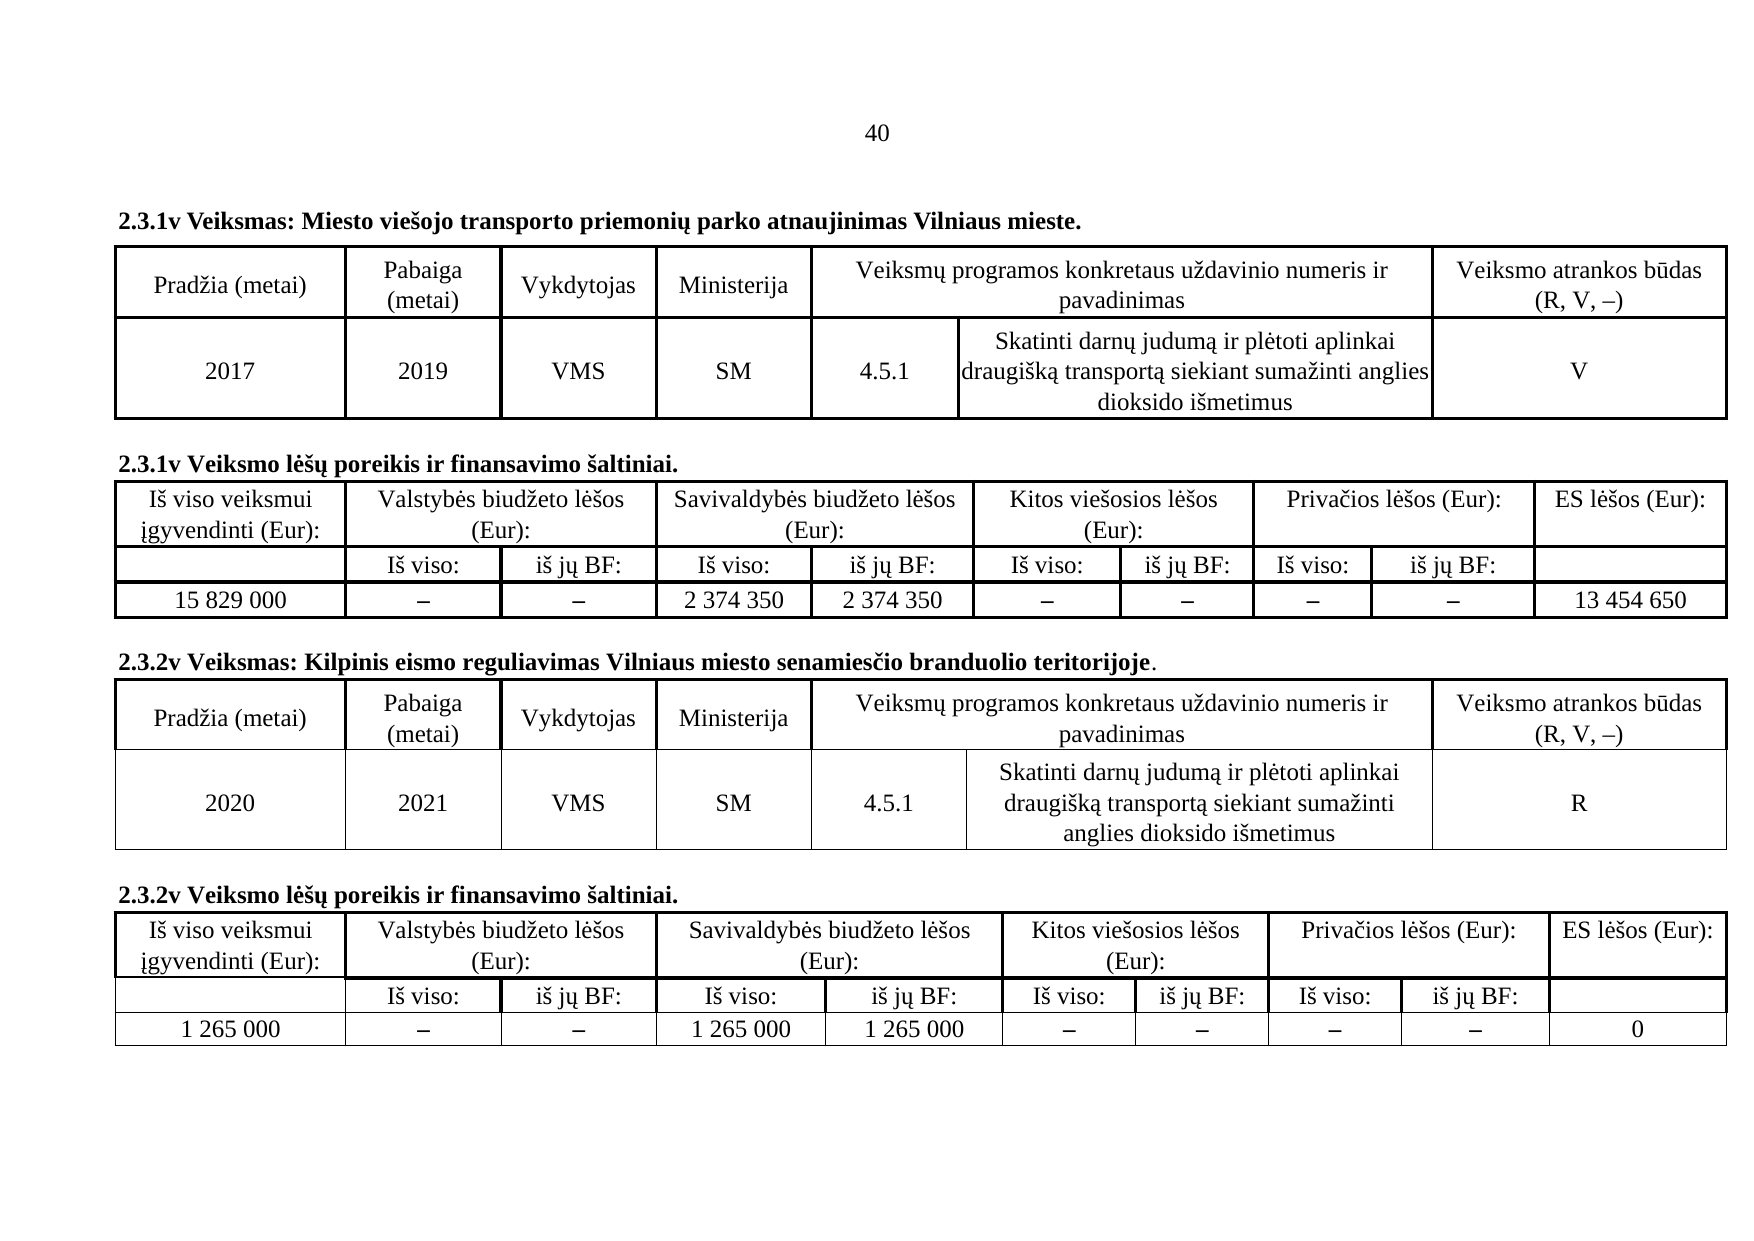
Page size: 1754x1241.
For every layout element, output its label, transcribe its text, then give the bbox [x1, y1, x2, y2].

table_cell iš jų BF: [1137, 980, 1267, 1012]
table_cell [1551, 980, 1725, 1012]
table_cell 2019 [347, 319, 499, 417]
table_cell iš jų BF: [503, 980, 655, 1012]
table_cell – [502, 1013, 656, 1044]
table_header ES lėšos (Eur): [1536, 483, 1725, 545]
table_header Pradžia (metai) [117, 681, 344, 749]
table_cell Iš viso: [347, 548, 499, 580]
table_cell V [1434, 319, 1725, 417]
table_cell 15 829 000 [117, 584, 344, 616]
table_header Savivaldybės biudžeto lėšos (Eur): [658, 483, 972, 545]
table_cell iš jų BF: [813, 548, 972, 580]
table_cell iš jų BF: [503, 548, 655, 580]
text 2.3.2v Veiksmo lėšų poreikis ir finansavimo šaltiniai. [118, 880, 1636, 909]
table_header Savivaldybės biudžeto lėšos (Eur): [658, 914, 1001, 976]
table_cell – [1373, 584, 1533, 616]
table_cell 2 374 350 [813, 584, 972, 616]
table_cell – [1402, 1013, 1549, 1044]
table_header Ministerija [658, 248, 810, 316]
table_cell VMS [503, 319, 655, 417]
table_header ES lėšos (Eur): [1551, 914, 1725, 976]
table_cell 13 454 650 [1536, 584, 1725, 616]
text 2.3.2v Veiksmas: Kilpinis eismo reguliavimas Vilniaus miesto senamiesčio branduolio teritorijoje. [118, 647, 1636, 676]
table_cell R [1433, 750, 1726, 848]
table_cell 2020 [116, 750, 345, 848]
table_cell 2017 [117, 319, 344, 417]
table_cell – [346, 1013, 501, 1044]
table_cell 1 265 000 [116, 1013, 345, 1044]
table_cell – [1255, 584, 1370, 616]
table_header Kitos viešosios lėšos (Eur): [1004, 914, 1267, 976]
table_cell SM [657, 750, 811, 848]
table_cell iš jų BF: [827, 980, 1001, 1012]
table_cell 4.5.1 [812, 750, 966, 848]
table_cell Iš viso: [1255, 548, 1370, 580]
text 2.3.1v Veiksmo lėšų poreikis ir finansavimo šaltiniai. [118, 449, 1636, 478]
table_header Privačios lėšos (Eur): [1255, 483, 1533, 545]
table_header Ministerija [658, 681, 810, 749]
table_cell 1 265 000 [826, 1013, 1002, 1044]
table_header Valstybės biudžeto lėšos (Eur): [347, 483, 655, 545]
table_header Privačios lėšos (Eur): [1270, 914, 1548, 976]
table_cell VMS [502, 750, 656, 848]
table_cell – [1003, 1013, 1135, 1044]
table_cell SM [658, 319, 810, 417]
table_cell 1 265 000 [657, 1013, 825, 1044]
table_header Veiksmo atrankos būdas (R, V, –) [1434, 681, 1725, 749]
table_cell Iš viso: [658, 980, 824, 1012]
table_header Vykdytojas [503, 248, 655, 316]
table_cell 2021 [346, 750, 501, 848]
table_header Vykdytojas [503, 681, 655, 749]
table_header Veiksmo atrankos būdas (R, V, –) [1434, 248, 1725, 316]
table_header Valstybės biudžeto lėšos (Eur): [347, 914, 655, 976]
table_cell – [347, 584, 499, 616]
table_header Pradžia (metai) [117, 248, 344, 316]
table_cell Iš viso: [346, 980, 499, 1012]
table_cell – [1122, 584, 1252, 616]
table_cell 4.5.1 [813, 319, 957, 417]
table_header Iš viso veiksmui įgyvendinti (Eur): [117, 914, 344, 976]
table_cell iš jų BF: [1122, 548, 1252, 580]
table_cell – [503, 584, 655, 616]
table_header Kitos viešosios lėšos (Eur): [975, 483, 1252, 545]
table_cell [1536, 548, 1725, 580]
table_cell [116, 978, 345, 1012]
table_cell iš jų BF: [1403, 980, 1548, 1012]
table_cell 2 374 350 [658, 584, 810, 616]
table_cell Iš viso: [1004, 980, 1134, 1012]
text 2.3.1v Veiksmas: Miesto viešojo transporto priemonių parko atnaujinimas Vilniaus mieste. [118, 206, 1636, 235]
table_cell Skatinti darnų judumą ir plėtoti aplinkai draugišką transportą siekiant sumažinti anglies dioksido išmetimus [967, 750, 1432, 848]
table_cell – [1136, 1013, 1268, 1044]
table_header Veiksmų programos konkretaus uždavinio numeris ir pavadinimas [813, 681, 1431, 749]
table_header Pabaiga (metai) [347, 248, 499, 316]
table_cell [117, 548, 344, 580]
table_cell – [1269, 1013, 1401, 1044]
table_header Iš viso veiksmui įgyvendinti (Eur): [117, 483, 344, 545]
table_cell Iš viso: [975, 548, 1119, 580]
table_header Pabaiga (metai) [347, 681, 499, 749]
table_cell Iš viso: [658, 548, 810, 580]
table_cell 0 [1550, 1013, 1726, 1044]
table_cell – [975, 584, 1119, 616]
table_cell Skatinti darnų judumą ir plėtoti aplinkai draugišką transportą siekiant sumažinti anglies dioksido išmetimus [960, 319, 1431, 417]
table_header Veiksmų programos konkretaus uždavinio numeris ir pavadinimas [813, 248, 1431, 316]
table_cell Iš viso: [1270, 980, 1400, 1012]
table_cell iš jų BF: [1373, 548, 1533, 580]
